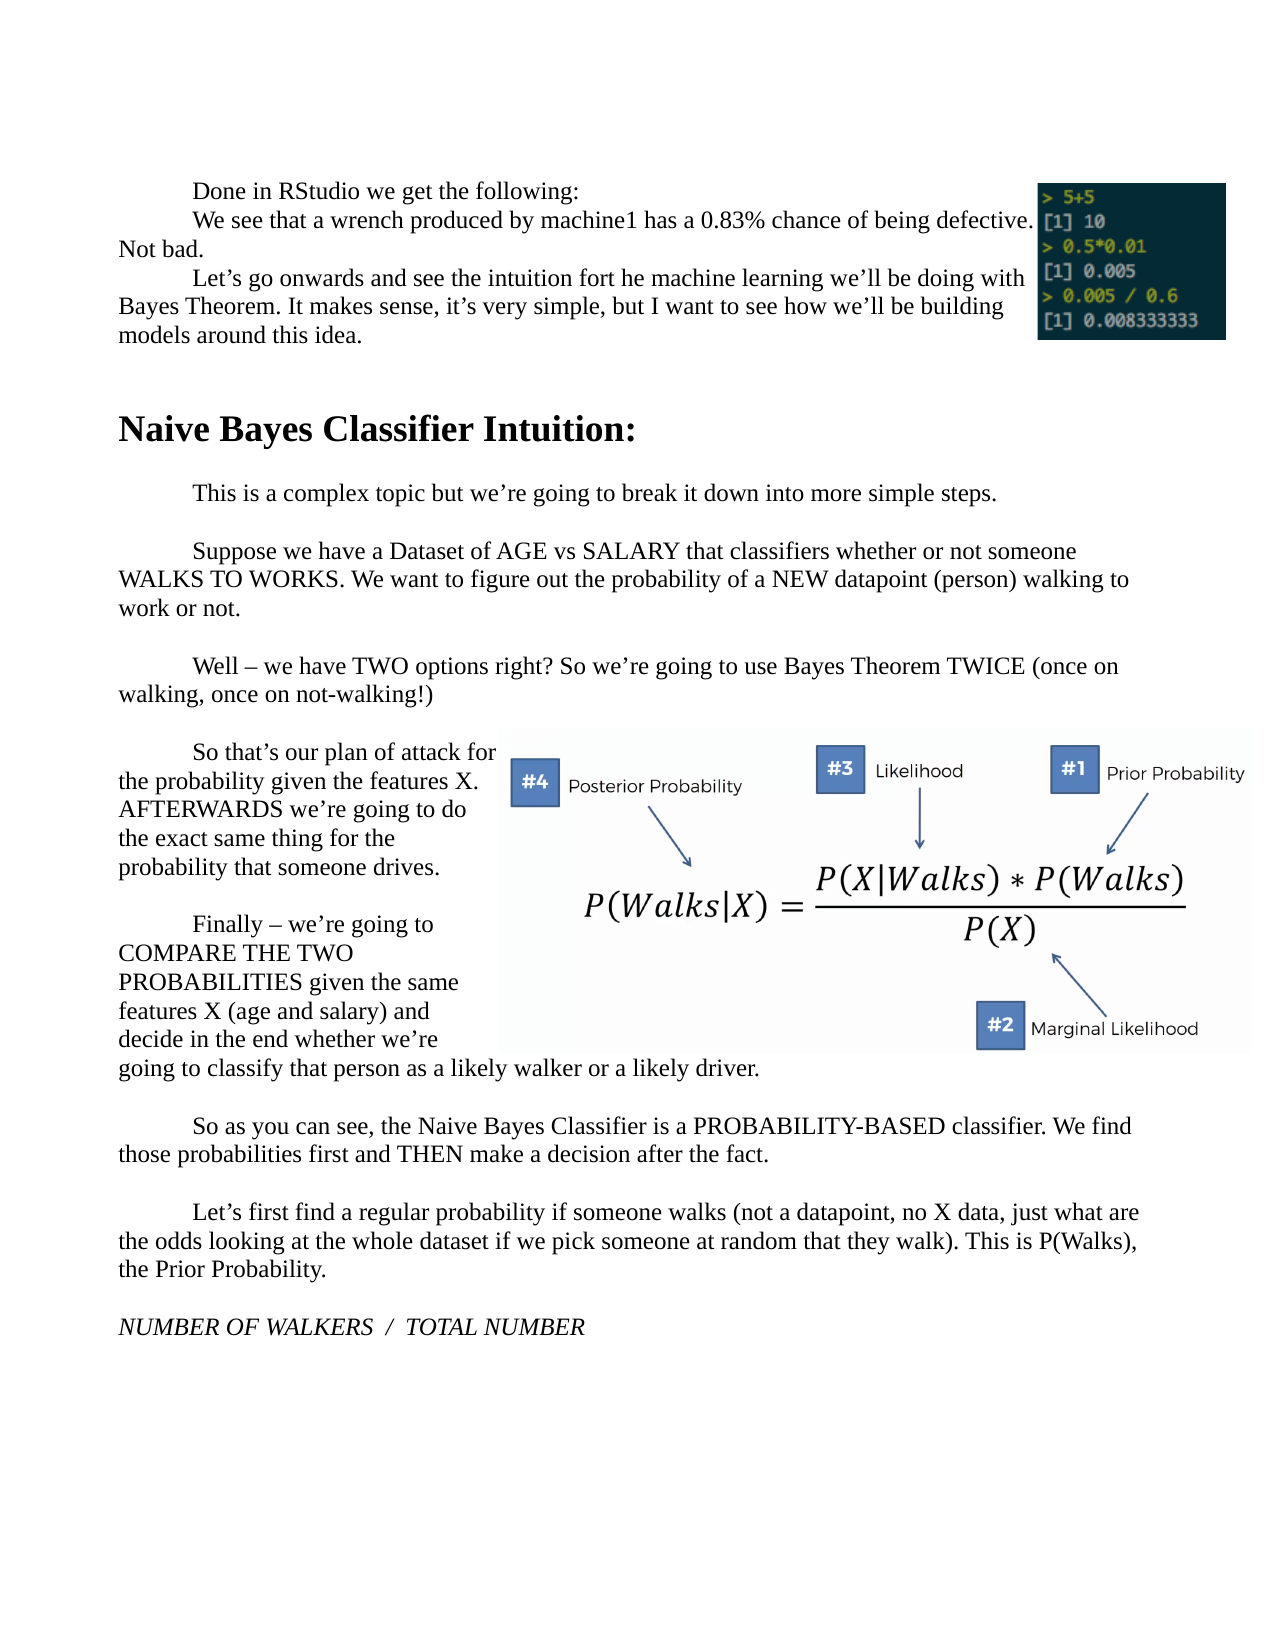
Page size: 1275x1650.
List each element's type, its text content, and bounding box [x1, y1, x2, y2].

picture [1063, 288, 1074, 303]
picture [1147, 288, 1158, 303]
picture [1105, 263, 1136, 278]
picture [1064, 190, 1084, 204]
text Finally – we’re going to COMPARE THE TWO PROBABILITIES given the same features X (age and salary) and decide in the end whether we’re going to classify that person as a likely walker or a likely driver. [118, 909, 1157, 1082]
picture [1085, 190, 1094, 204]
picture [1063, 238, 1074, 254]
picture [1084, 263, 1094, 278]
picture [1105, 312, 1198, 328]
picture [1084, 312, 1094, 328]
picture [1043, 193, 1052, 203]
picture [1063, 312, 1071, 331]
picture [498, 728, 1253, 1054]
text We see that a wrench produced by machine1 has a 0.83% chance of being defective. Not bad. [118, 205, 1037, 263]
picture [1045, 263, 1062, 281]
text Naive Bayes Classifier Intuition: [118, 406, 1157, 449]
text So that’s our plan of attack for the probability given the features X. AFTERWARDS we’re going to do the exact same thing for the probability that someone drives. [118, 737, 498, 881]
picture [1063, 214, 1071, 232]
picture [1125, 238, 1146, 254]
picture [1063, 263, 1071, 281]
picture [1045, 312, 1062, 331]
text Let’s first find a regular probability if someone walks (not a datapoint, no X data, just what are the odds looking at the whole dataset if we pick someone at random that they walk). This is P(Walks), the Prior Probability. [118, 1197, 1157, 1283]
picture [1045, 214, 1062, 232]
picture [1085, 238, 1116, 254]
text Done in RStudio we get the following: [118, 176, 1157, 205]
picture [1085, 214, 1106, 229]
picture [1125, 288, 1136, 303]
text Suppose we have a Dataset of AGE vs SALARY that classifiers whether or not someone WALKS TO WORKS. We want to figure out the probability of a NEW datapoint (person) walking to work or not. [118, 536, 1157, 622]
picture [1083, 288, 1114, 303]
text Well – we have TWO options right? So we’re going to use Bayes Theorem TWICE (once on walking, once on not-walking!) [118, 651, 1157, 708]
picture [1043, 243, 1052, 252]
text So as you can see, the Naive Bayes Classifier is a PROBABILITY-BASED classifier. We find those probabilities first and THEN make a decision after the fact. [118, 1111, 1157, 1168]
picture [1167, 288, 1178, 303]
text NUMBER OF WALKERS / TOTAL NUMBER [118, 1312, 1157, 1341]
text This is a complex topic but we’re going to break it down into more simple steps. [118, 478, 1157, 507]
picture [1043, 292, 1052, 302]
text Let’s go onwards and see the intuition fort he machine learning we’ll be doing with Bayes Theorem. It makes sense, it’s very simple, but I want to see how we’ll be building models around this idea. [118, 263, 1157, 349]
